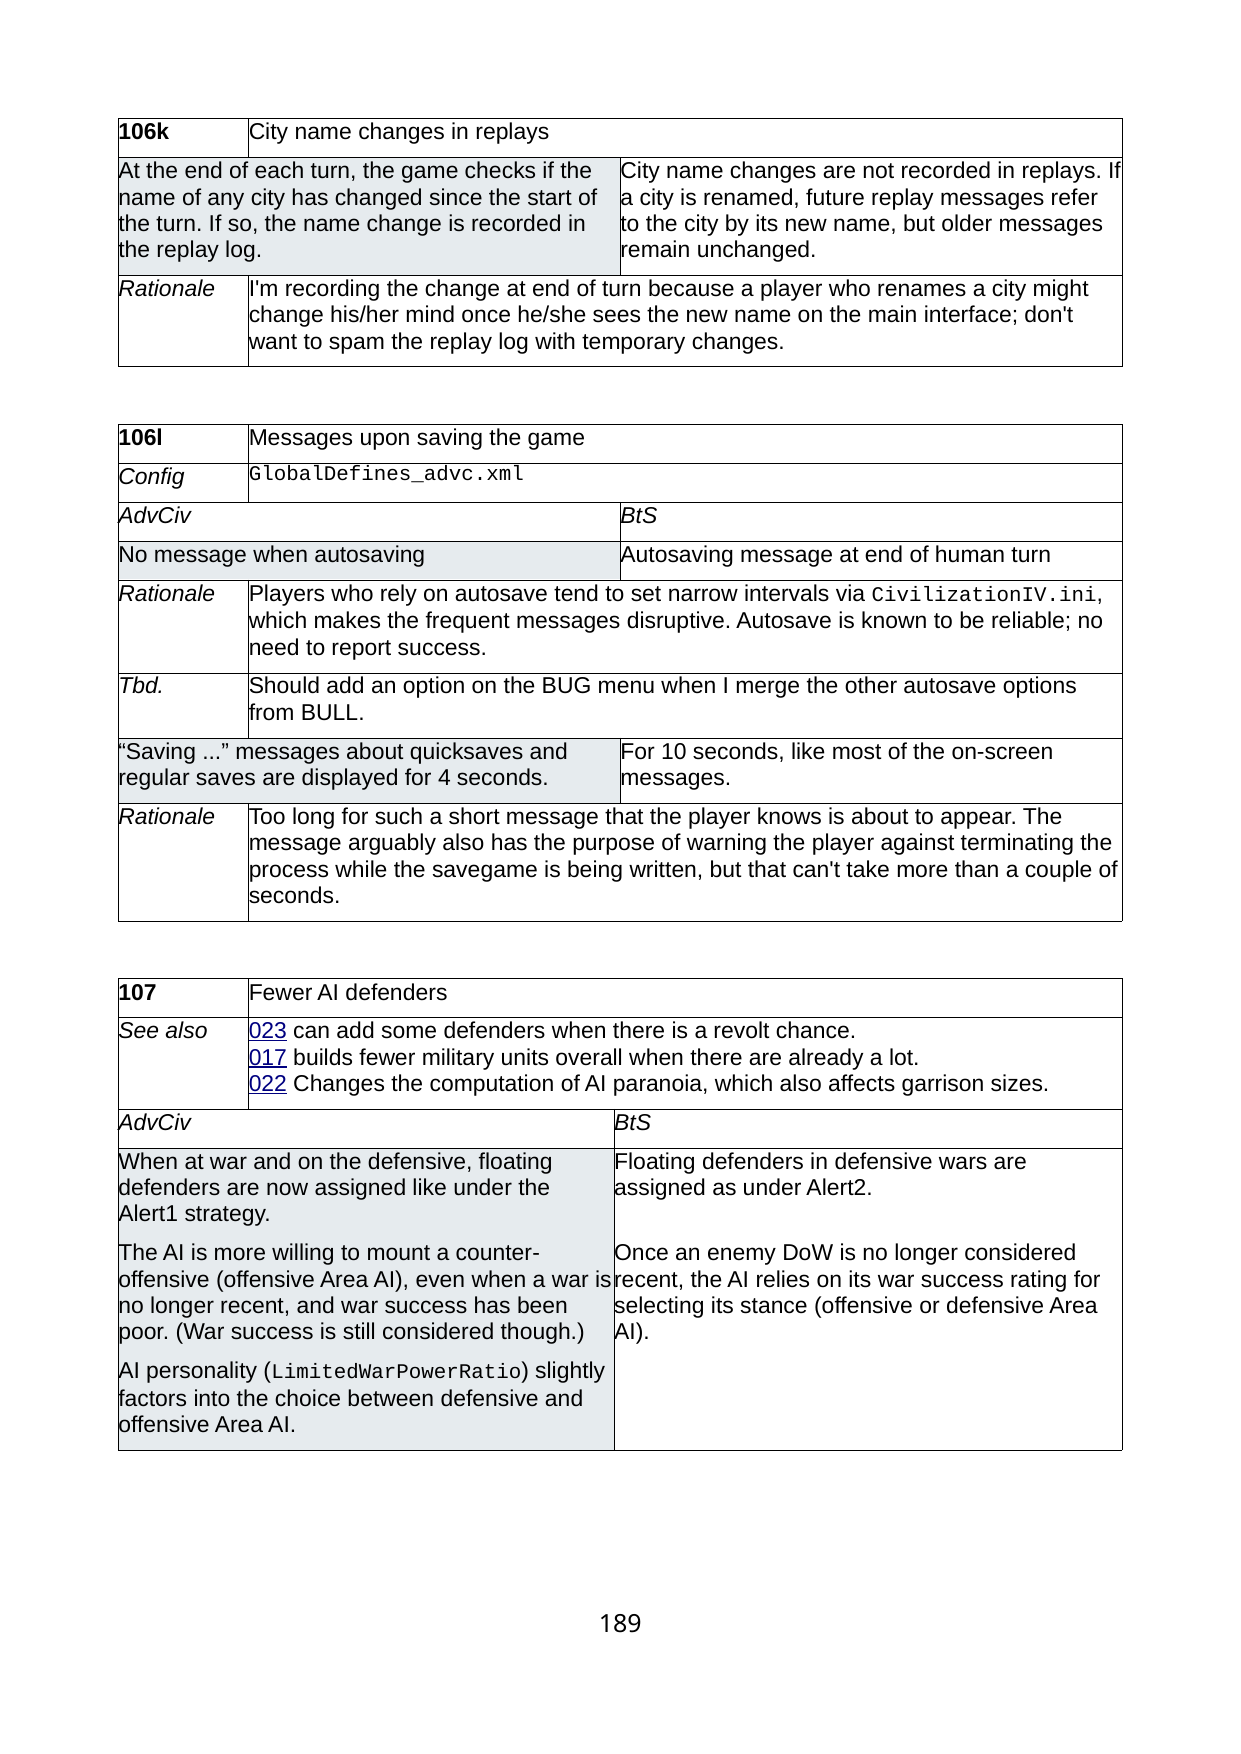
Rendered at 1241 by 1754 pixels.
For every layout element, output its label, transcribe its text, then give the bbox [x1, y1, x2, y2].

table_header Messages upon saving the game [249, 425, 1122, 463]
table_header Fewer AI defenders [249, 979, 1122, 1017]
table_cell Rationale [119, 581, 248, 672]
table_cell No message when autosaving [119, 542, 620, 579]
table_cell AdvCiv [119, 503, 620, 541]
table_cell Config [119, 464, 248, 502]
table_cell 106k [119, 119, 248, 157]
table_cell I'm recording the change at end of turn because a player who renames a city might change his/her mind once he/she sees the new name on the main interface; don't want to spam the replay log with temporary changes. [249, 276, 1122, 366]
table_cell Should add an option on the BUG menu when I merge the other autosave options from BULL. [249, 674, 1122, 738]
table_cell GlobalDefines_advc.xml [249, 464, 1122, 502]
table_cell Autosaving message at end of human turn [621, 542, 1122, 579]
table_cell “Saving ...” messages about quicksaves and regular saves are displayed for 4 seconds. [119, 739, 620, 803]
table_cell See also [119, 1018, 248, 1109]
table_cell City name changes in replays [249, 119, 1122, 157]
table_cell 023 can add some defenders when there is a revolt chance. 017 builds fewer military units overall when there are already a lot. 022 Changes the computation of AI paranoia, which also affects garrison sizes. [249, 1018, 1122, 1109]
table_cell AdvCiv [119, 1110, 614, 1148]
table_header 106l [119, 425, 248, 463]
table_cell Rationale [119, 276, 248, 366]
table_cell City name changes are not recorded in replays. If a city is renamed, future replay messages refer to the city by its new name, but older messages remain unchanged. [621, 158, 1122, 275]
table_cell BtS [615, 1110, 1122, 1148]
table_cell Too long for such a short message that the player knows is about to appear. The message arguably also has the purpose of warning the player against terminating the process while the savegame is being written, but that can't take more than a couple of seconds. [249, 804, 1122, 921]
table_header 107 [119, 979, 248, 1017]
table_cell Floating defenders in defensive wars are assigned as under Alert2. Once an enemy DoW is no longer considered recent, the AI relies on its war success rating for selecting its stance (offensive or defensive Area AI). [615, 1149, 1122, 1450]
table_cell At the end of each turn, the game checks if the name of any city has changed since the start of the turn. If so, the name change is recorded in the replay log. [119, 158, 620, 275]
table_cell BtS [621, 503, 1122, 541]
table_cell Players who rely on autosave tend to set narrow intervals via CivilizationIV.ini, which makes the frequent messages disruptive. Autosave is known to be reliable; no need to report success. [249, 581, 1122, 672]
table_cell For 10 seconds, like most of the on-screen messages. [621, 739, 1122, 803]
table_cell Rationale [119, 804, 248, 921]
table_cell Tbd. [119, 674, 248, 738]
table_cell When at war and on the defensive, floating defenders are now assigned like under the Alert1 strategy. The AI is more willing to mount a counter­offensive (offensive Area AI), even when a war is no longer recent, and war success has been poor. (War success is still considered though.) AI personality (LimitedWarPowerRatio) slightly factors into the choice between defensive and offensive Area AI. [119, 1149, 614, 1450]
